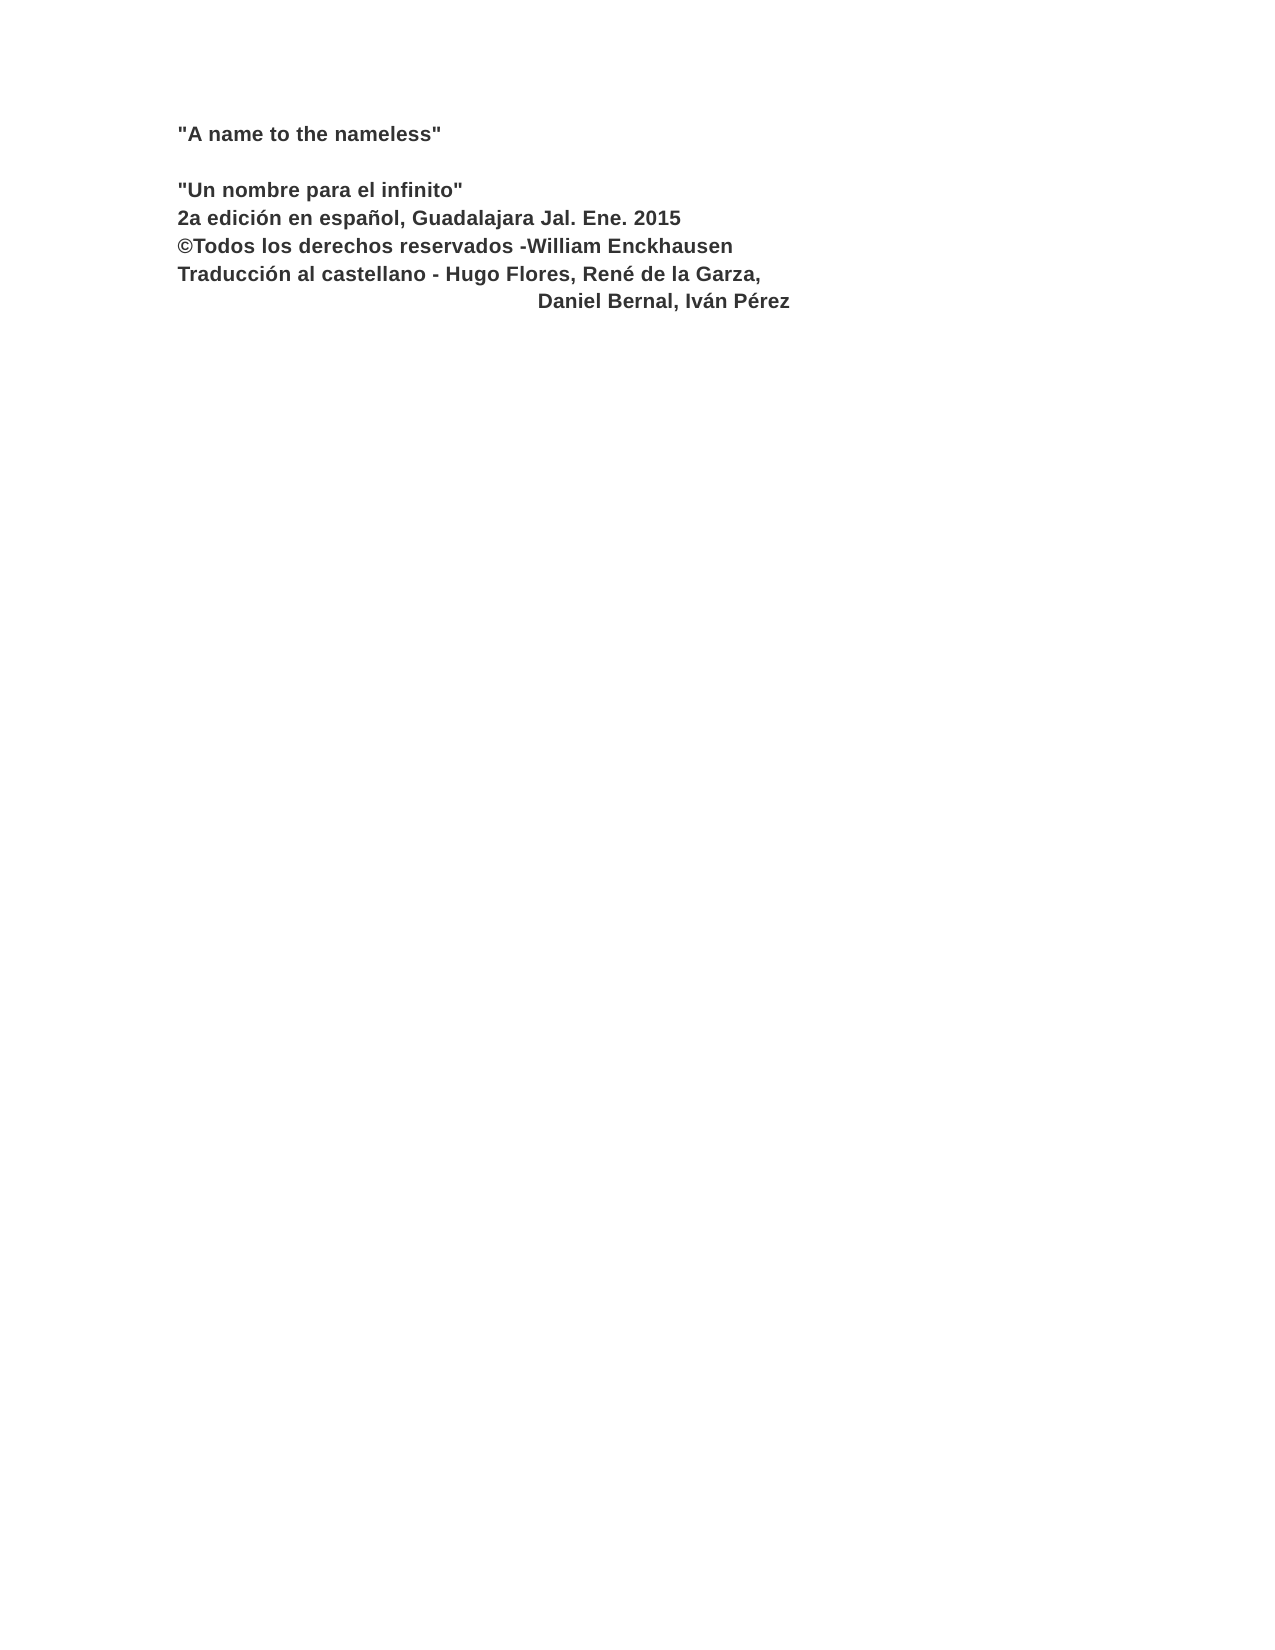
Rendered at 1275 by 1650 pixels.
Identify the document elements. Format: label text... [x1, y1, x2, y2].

text "Un nombre para el infinito" [118, 176, 1157, 203]
text "A name to the nameless" [118, 118, 1157, 148]
text 2a edición en español, Guadalajara Jal. Ene. 2015 [118, 203, 1157, 231]
text Daniel Bernal, Iván Pérez [118, 287, 1157, 314]
text ©Todos los derechos reservados -William Enckhausen [118, 231, 1157, 259]
text Traducción al castellano - Hugo Flores, René de la Garza, [118, 259, 1157, 287]
